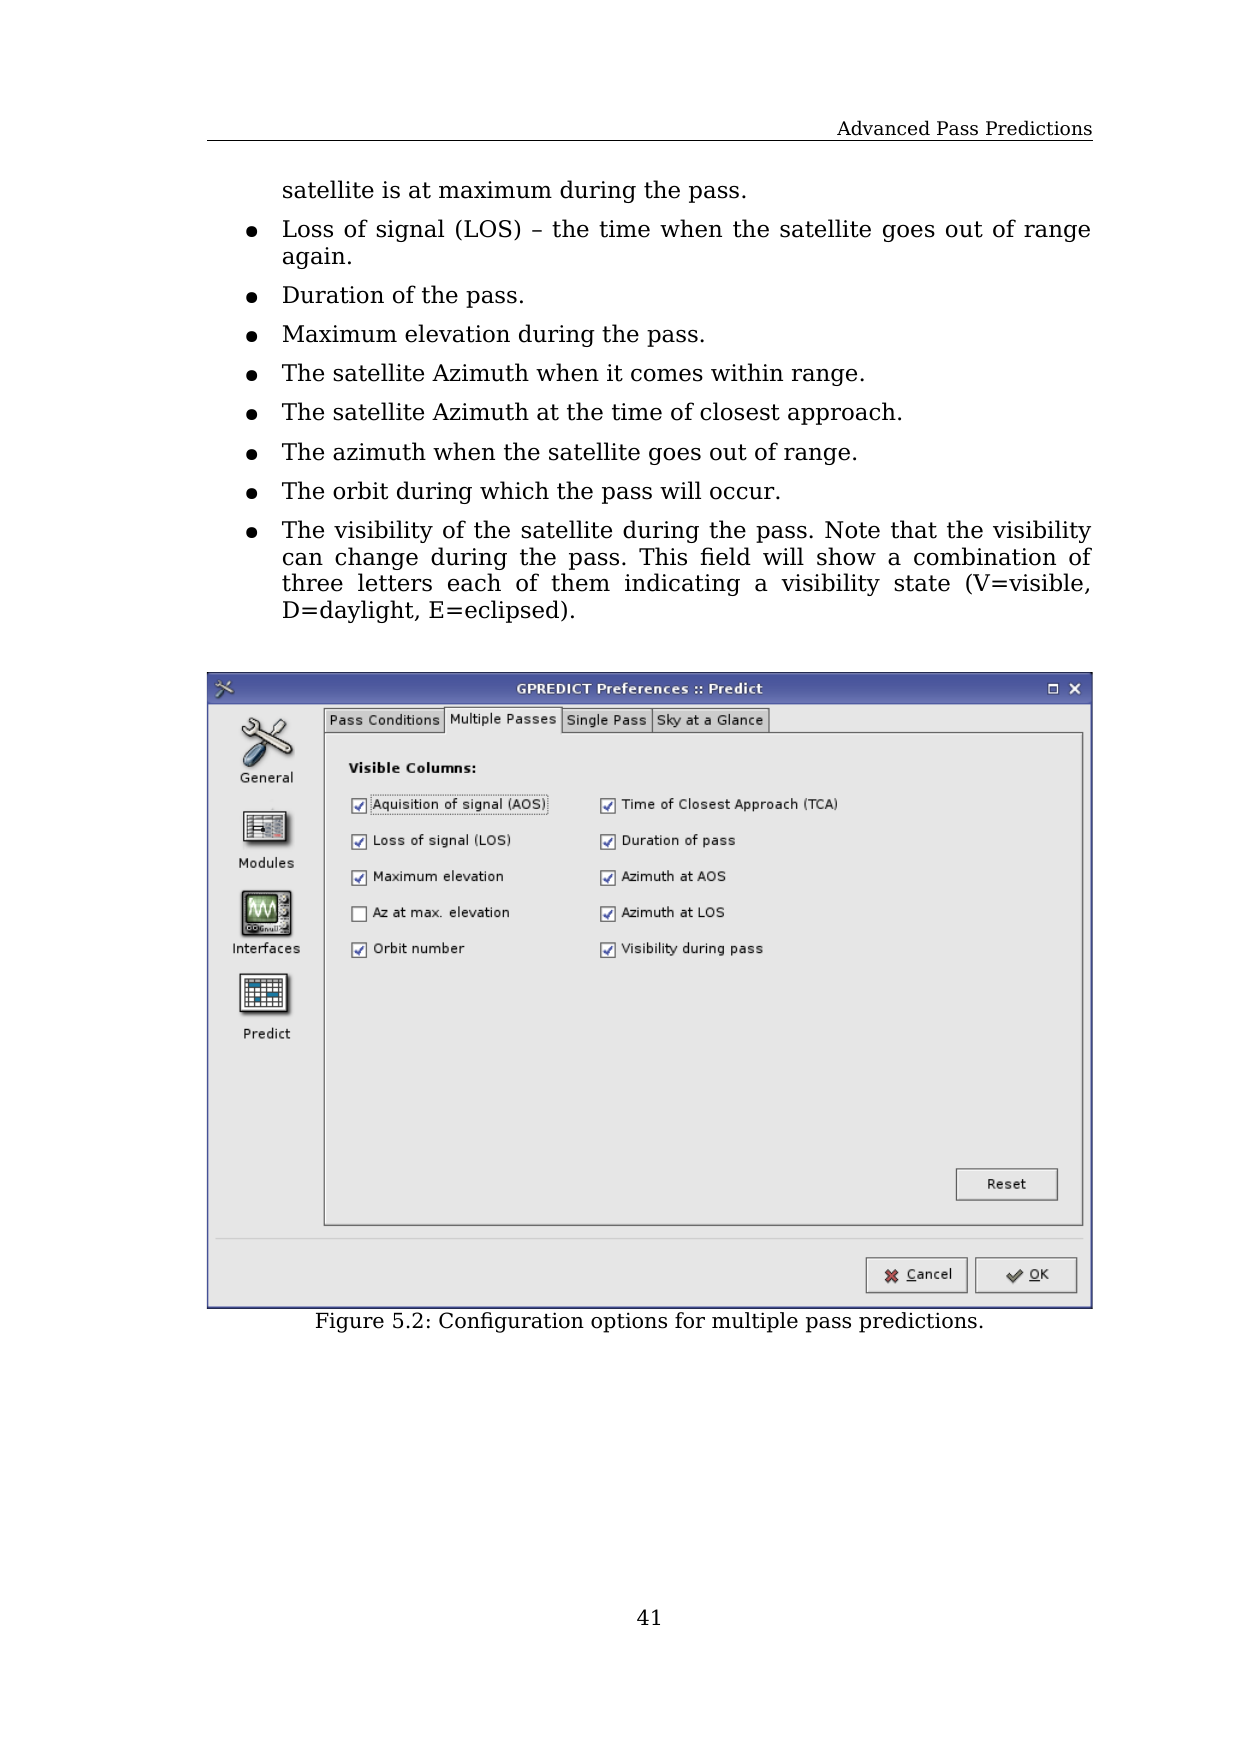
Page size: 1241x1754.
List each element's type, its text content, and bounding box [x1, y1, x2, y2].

list The visibility of the satellite during the pass. Note that the visibility can change during the pass. This field will show a combination of three letters each of them indicating a visibility state (V=visible, D=daylight, E=eclipsed). [244, 517, 1093, 624]
list satellite is at maximum during the pass. [244, 177, 1093, 204]
list The satellite Azimuth at the time of closest approach. [244, 399, 1093, 426]
picture [206, 672, 1093, 1309]
list Maximum elevation during the pass. [244, 321, 1093, 348]
list Loss of signal (LOS) – the time when the satellite goes out of range again. [244, 216, 1093, 269]
list The orbit during which the pass will occur. [244, 478, 1093, 504]
list Duration of the pass. [244, 282, 1093, 309]
list The satellite Azimuth when it comes within range. [244, 360, 1093, 387]
list The azimuth when the satellite goes out of range. [244, 439, 1093, 465]
text Figure 5.2: Configuration options for multiple pass predictions. [207, 1309, 1093, 1333]
